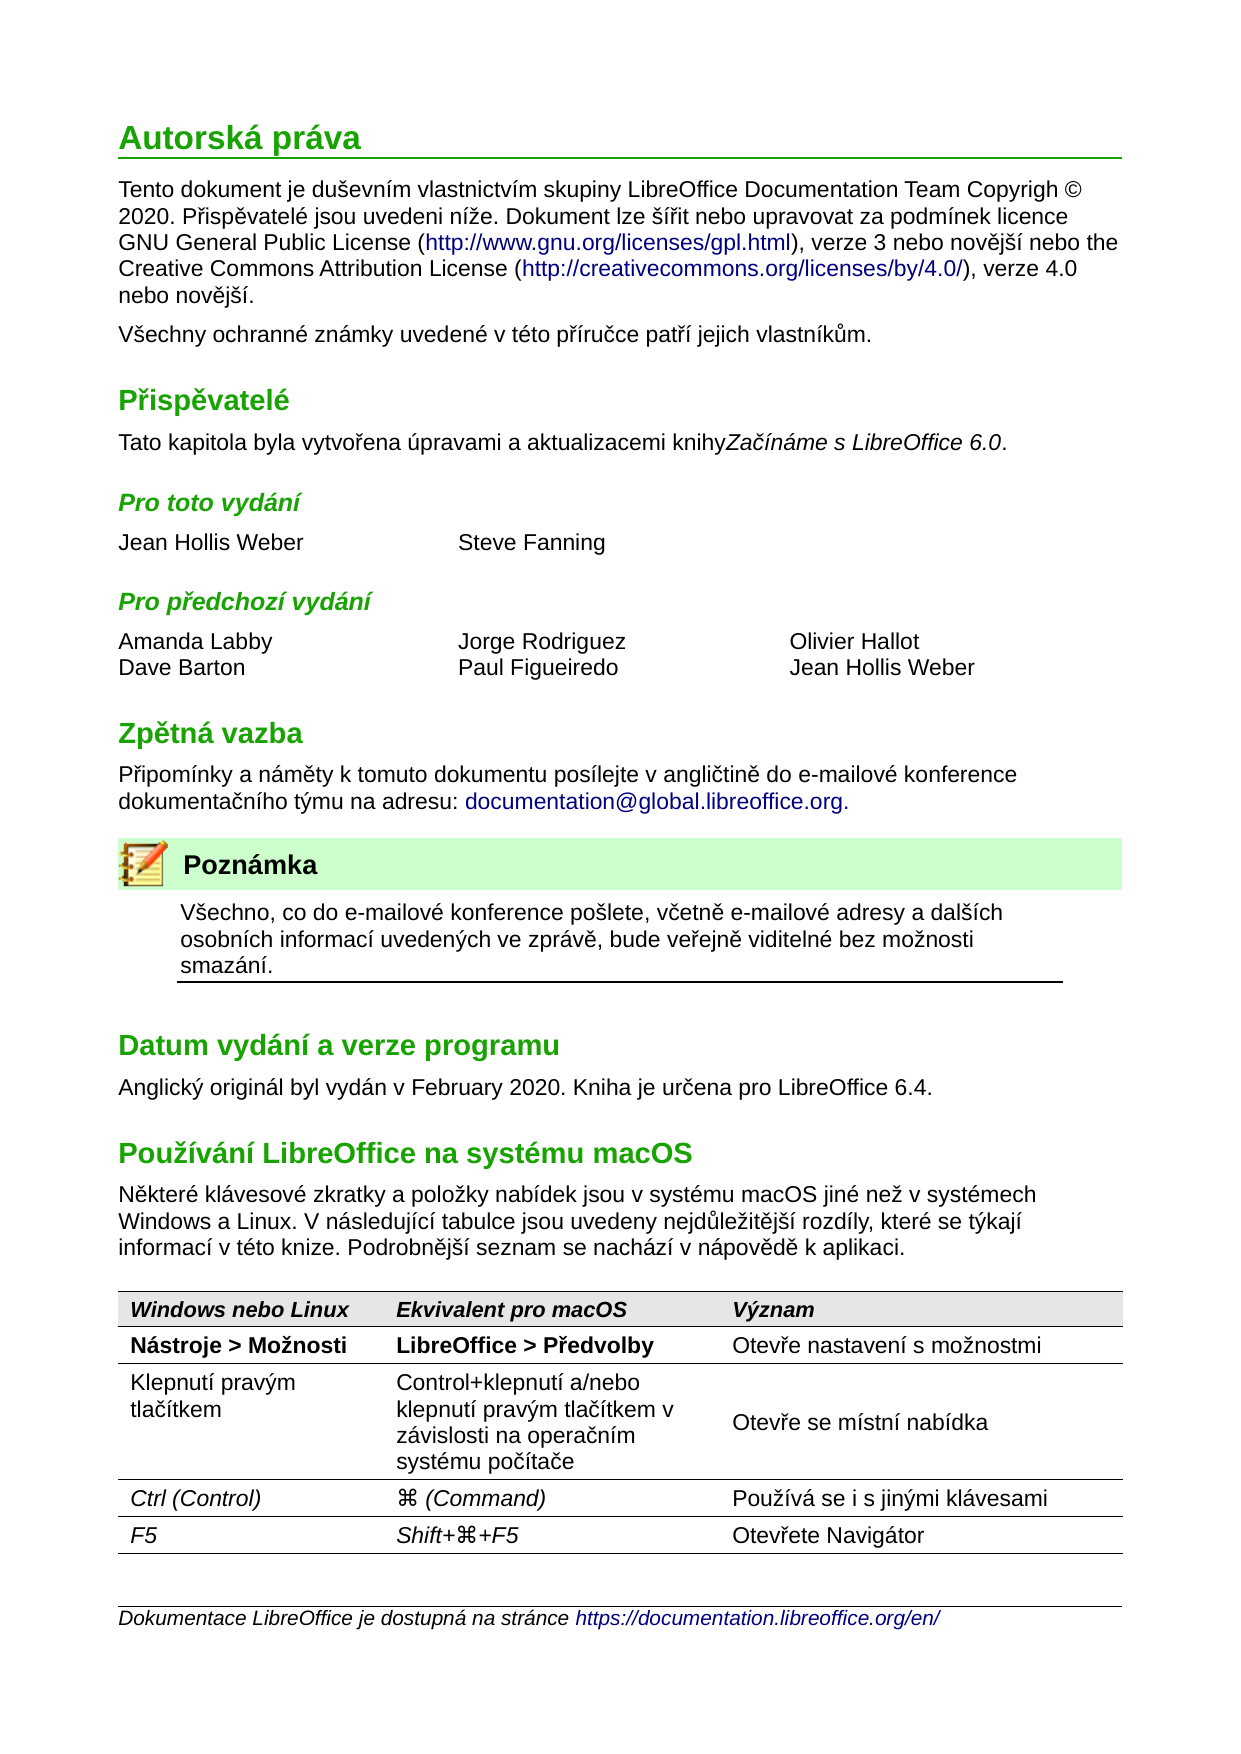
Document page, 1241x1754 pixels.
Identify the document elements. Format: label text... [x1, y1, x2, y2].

subtitle Autorská práva [118, 118, 1122, 157]
table_cell Používá se i s jinými klávesami [720, 1480, 1123, 1516]
subtitle Používání LibreOffice na systému macOS [118, 1136, 1122, 1169]
picture [119, 839, 170, 890]
table_cell Ctrl (Control) [118, 1480, 384, 1516]
text Tato kapitola byla vytvořena úpravami a aktualizacemi knihyZačínáme s LibreOffice 6.0. [118, 428, 1122, 455]
table_cell F5 [118, 1517, 384, 1553]
table_cell ⌘ (Command) [384, 1480, 720, 1516]
table_cell Nástroje > Možnosti [118, 1327, 384, 1363]
table_header Windows nebo Linux [118, 1292, 384, 1326]
table_cell Klepnutí pravým tlačítkem [118, 1364, 384, 1479]
text Tento dokument je duševním vlastnictvím skupiny LibreOffice Documentation Team Copyrigh © 2020. Přispěvatelé jsou uvedeni níže. Dokument lze šířit nebo upravovat za podmínek licence GNU General Public License (http://www.gnu.org/licenses/gpl.html), verze 3 nebo novější nebo the Creative Commons Attribution License (http://creativecommons.org/licenses/by/4.0/), verze 4.0 nebo novější. [118, 176, 1122, 308]
table_cell Otevře se místní nabídka [720, 1364, 1123, 1479]
text Některé klávesové zkratky a položky nabídek jsou v systému macOS jiné než v systémech Windows a Linux. V následující tabulce jsou uvedeny nejdůležitější rozdíly, které se týkají informací v této knize. Podrobnější seznam se nachází v nápovědě k aplikaci. [118, 1181, 1122, 1260]
subtitle Pro předchozí vydání [118, 587, 1122, 616]
table_header [789, 529, 1122, 555]
subtitle Zpětná vazba [118, 716, 1122, 749]
text Připomínky a náměty k tomuto dokumentu posílejte v angličtině do e-mailové konference dokumentačního týmu na adresu: documentation@global.libreoffice.org. [118, 761, 1122, 814]
table_cell Control+klepnutí a/nebo klepnutí pravým tlačítkem v závislosti na operačním systému počítače [384, 1364, 720, 1479]
table_cell Otevře nastavení s možnostmi [720, 1327, 1123, 1363]
text Všechny ochranné známky uvedené v této příručce patří jejich vlastníkům. [118, 321, 1122, 347]
subtitle Přispěvatelé [118, 383, 1122, 417]
table_header Olivier Hallot [789, 628, 1122, 654]
table_cell Paul Figueiredo [458, 654, 789, 681]
table_header Amanda Labby [118, 628, 458, 654]
text Všechno, co do e-mailové konference pošlete, včetně e-mailové adresy a dalších osobních informací uvedených ve zprávě, bude veřejně viditelné bez možnosti smazání. [177, 896, 1063, 981]
table_cell Shift+⌘+F5 [384, 1517, 720, 1553]
subtitle Datum vydání a verze programu [118, 1028, 1122, 1062]
table_cell Otevřete Navigátor [720, 1517, 1123, 1553]
table_header Význam [720, 1292, 1123, 1326]
table_cell Dave Barton [118, 654, 458, 681]
subtitle Poznámka [118, 846, 1122, 886]
table_cell Jean Hollis Weber [789, 654, 1122, 681]
table_header Jean Hollis Weber [118, 529, 458, 555]
table_header Jorge Rodriguez [458, 628, 789, 654]
table_cell LibreOffice > Předvolby [384, 1327, 720, 1363]
table_header Steve Fanning [458, 529, 789, 555]
subtitle Pro toto vydání [118, 488, 1122, 517]
table_header Ekvivalent pro macOS [384, 1292, 720, 1326]
text Anglický originál byl vydán v únoru 2020. Kniha je určena pro LibreOffice 6.4. [118, 1073, 1122, 1100]
